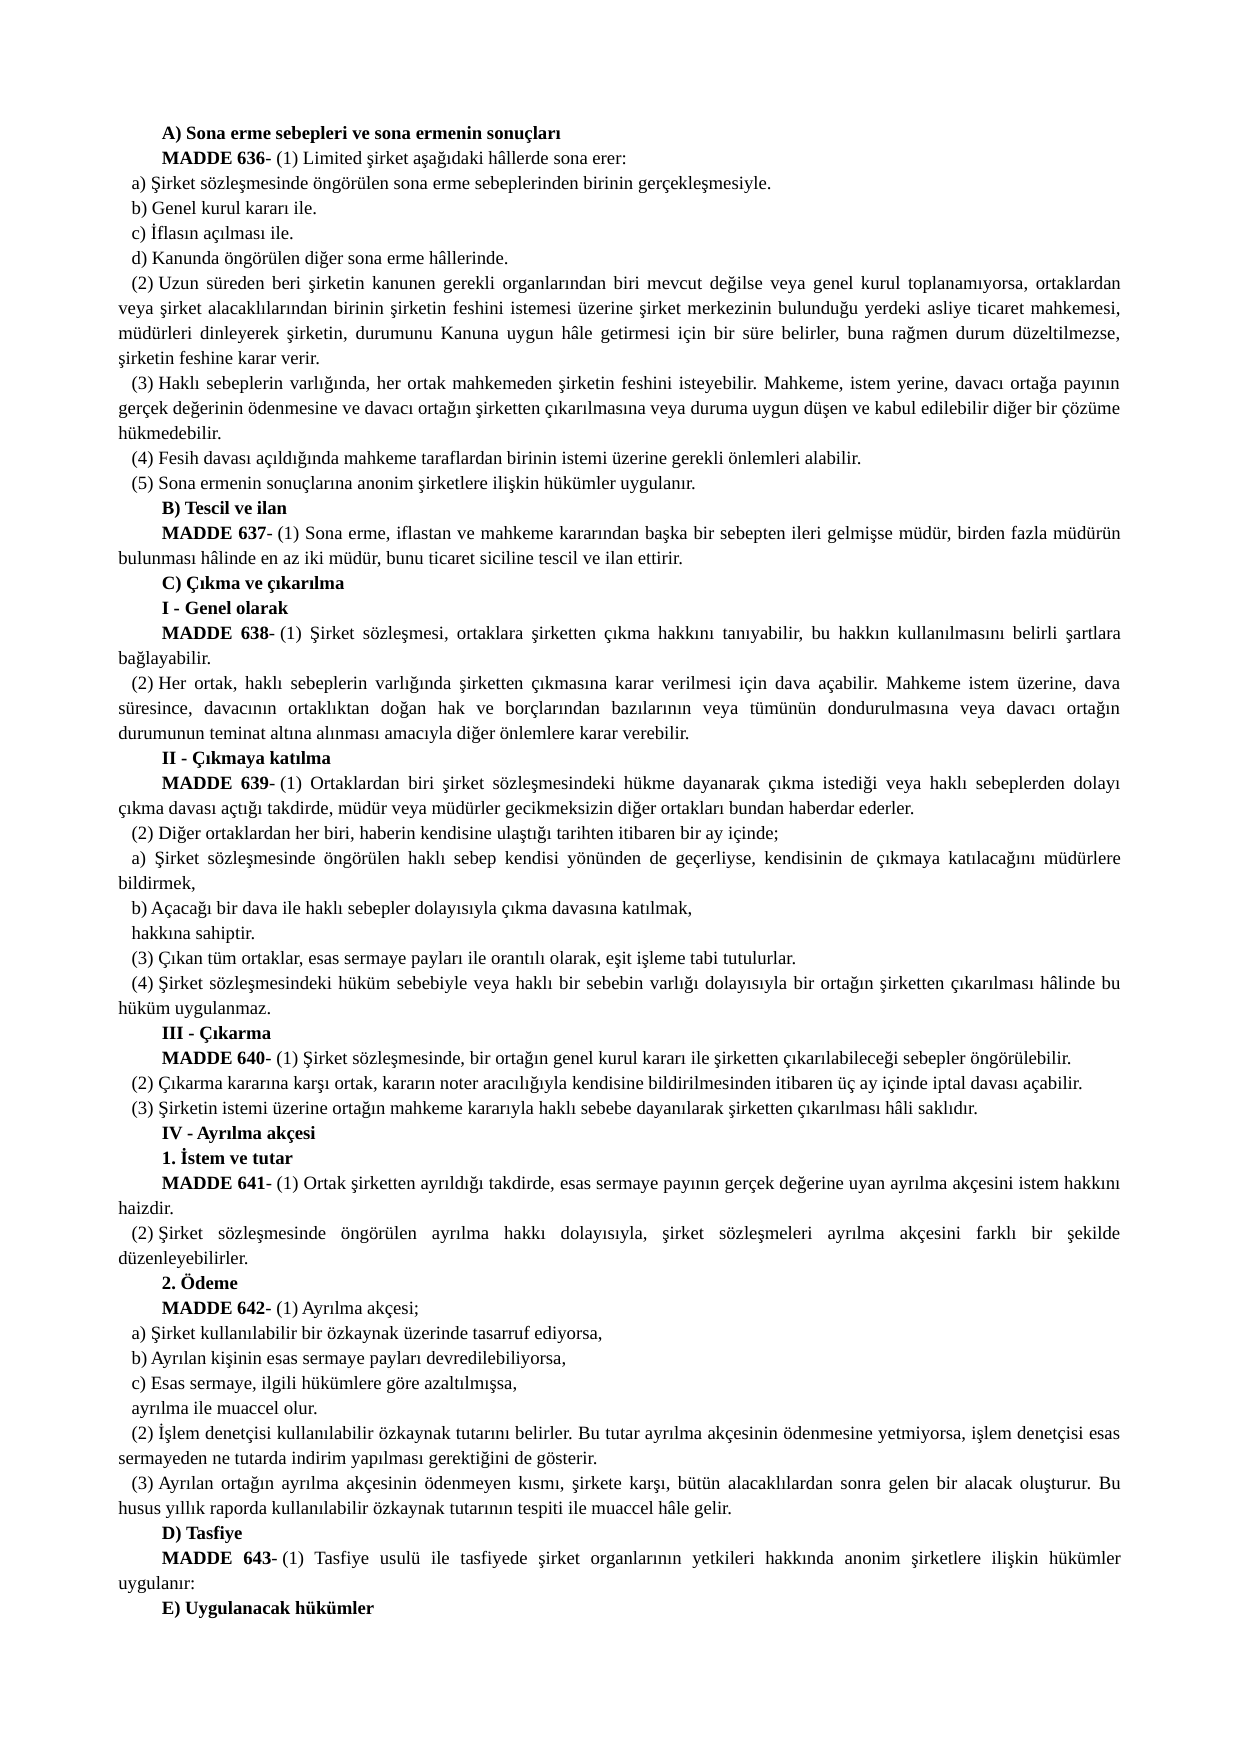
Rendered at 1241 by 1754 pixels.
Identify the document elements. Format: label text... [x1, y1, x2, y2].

text E) Uygulanacak hükümler [118, 1593, 1122, 1618]
text MADDE 638- (1) Şirket sözleşmesi, ortaklara şirketten çıkma hakkını tanıyabilir, bu hakkın kullanılmasını belirli şartlara bağlayabilir. [118, 618, 1122, 668]
text (3) Çıkan tüm ortaklar, esas sermaye payları ile orantılı olarak, eşit işleme tabi tutulurlar. [118, 943, 1122, 968]
text (3) Şirketin istemi üzerine ortağın mahkeme kararıyla haklı sebebe dayanılarak şirketten çıkarılması hâli saklıdır. [118, 1093, 1122, 1118]
text b) Genel kurul kararı ile. [118, 193, 1122, 218]
text C) Çıkma ve çıkarılma [118, 568, 1122, 593]
text A) Sona erme sebepleri ve sona ermenin sonuçları [118, 118, 1122, 143]
text (2) İşlem denetçisi kullanılabilir özkaynak tutarını belirler. Bu tutar ayrılma akçesinin ödenmesine yetmiyorsa, işlem denetçisi esas sermayeden ne tutarda indirim yapılması gerektiğini de gösterir. [118, 1418, 1122, 1468]
text a) Şirket sözleşmesinde öngörülen haklı sebep kendisi yönünden de geçerliyse, kendisinin de çıkmaya katılacağını müdürlere bildirmek, [118, 843, 1122, 893]
text 2. Ödeme [118, 1268, 1122, 1293]
text I - Genel olarak [118, 593, 1122, 618]
text (2) Uzun süreden beri şirketin kanunen gerekli organlarından biri mevcut değilse veya genel kurul toplanamıyorsa, ortaklardan veya şirket alacaklılarından birinin şirketin feshini istemesi üzerine şirket merkezinin bulunduğu yerdeki asliye ticaret mahkemesi, müdürleri dinleyerek şirketin, durumunu Kanuna uygun hâle getirmesi için bir süre belirler, buna rağmen durum düzeltilmezse, şirketin feshine karar verir. [118, 268, 1122, 368]
text b) Açacağı bir dava ile haklı sebepler dolayısıyla çıkma davasına katılmak, [118, 893, 1122, 918]
text (3) Haklı sebeplerin varlığında, her ortak mahkemeden şirketin feshini isteyebilir. Mahkeme, istem yerine, davacı ortağa payının gerçek değerinin ödenmesine ve davacı ortağın şirketten çıkarılmasına veya duruma uygun düşen ve kabul edilebilir diğer bir çözüme hükmedebilir. [118, 368, 1122, 443]
text ayrılma ile muaccel olur. [118, 1393, 1122, 1418]
text MADDE 643- (1) Tasfiye usulü ile tasfiyede şirket organlarının yetkileri hakkında anonim şirketlere ilişkin hükümler uygulanır: [118, 1543, 1122, 1593]
text (3) Ayrılan ortağın ayrılma akçesinin ödenmeyen kısmı, şirkete karşı, bütün alacaklılardan sonra gelen bir alacak oluşturur. Bu husus yıllık raporda kullanılabilir özkaynak tutarının tespiti ile muaccel hâle gelir. [118, 1468, 1122, 1518]
text (4) Şirket sözleşmesindeki hüküm sebebiyle veya haklı bir sebebin varlığı dolayısıyla bir ortağın şirketten çıkarılması hâlinde bu hüküm uygulanmaz. [118, 968, 1122, 1018]
text 1. İstem ve tutar [118, 1143, 1122, 1168]
text III - Çıkarma [118, 1018, 1122, 1043]
text D) Tasfiye [118, 1518, 1122, 1543]
text MADDE 640- (1) Şirket sözleşmesinde, bir ortağın genel kurul kararı ile şirketten çıkarılabileceği sebepler öngörülebilir. [118, 1043, 1122, 1068]
text (2) Şirket sözleşmesinde öngörülen ayrılma hakkı dolayısıyla, şirket sözleşmeleri ayrılma akçesini farklı bir şekilde düzenleyebilirler. [118, 1218, 1122, 1268]
text hakkına sahiptir. [118, 918, 1122, 943]
text II - Çıkmaya katılma [118, 743, 1122, 768]
text MADDE 637- (1) Sona erme, iflastan ve mahkeme kararından başka bir sebepten ileri gelmişse müdür, birden fazla müdürün bulunması hâlinde en az iki müdür, bunu ticaret siciline tescil ve ilan ettirir. [118, 518, 1122, 568]
text IV - Ayrılma akçesi [118, 1118, 1122, 1143]
text (2) Her ortak, haklı sebeplerin varlığında şirketten çıkmasına karar verilmesi için dava açabilir. Mahkeme istem üzerine, dava süresince, davacının ortaklıktan doğan hak ve borçlarından bazılarının veya tümünün dondurulmasına veya davacı ortağın durumunun teminat altına alınması amacıyla diğer önlemlere karar verebilir. [118, 668, 1122, 743]
text B) Tescil ve ilan [118, 493, 1122, 518]
text MADDE 642- (1) Ayrılma akçesi; [118, 1293, 1122, 1318]
text c) İflasın açılması ile. [118, 218, 1122, 243]
text MADDE 639- (1) Ortaklardan biri şirket sözleşmesindeki hükme dayanarak çıkma istediği veya haklı sebeplerden dolayı çıkma davası açtığı takdirde, müdür veya müdürler gecikmeksizin diğer ortakları bundan haberdar ederler. [118, 768, 1122, 818]
text c) Esas sermaye, ilgili hükümlere göre azaltılmışsa, [118, 1368, 1122, 1393]
text a) Şirket kullanılabilir bir özkaynak üzerinde tasarruf ediyorsa, [118, 1318, 1122, 1343]
text (4) Fesih davası açıldığında mahkeme taraflardan birinin istemi üzerine gerekli önlemleri alabilir. [118, 443, 1122, 468]
text (2) Çıkarma kararına karşı ortak, kararın noter aracılığıyla kendisine bildirilmesinden itibaren üç ay içinde iptal davası açabilir. [118, 1068, 1122, 1093]
text MADDE 641- (1) Ortak şirketten ayrıldığı takdirde, esas sermaye payının gerçek değerine uyan ayrılma akçesini istem hakkını haizdir. [118, 1168, 1122, 1218]
text MADDE 636- (1) Limited şirket aşağıdaki hâllerde sona erer: [118, 143, 1122, 168]
text a) Şirket sözleşmesinde öngörülen sona erme sebeplerinden birinin gerçekleşmesiyle. [118, 168, 1122, 193]
text (2) Diğer ortaklardan her biri, haberin kendisine ulaştığı tarihten itibaren bir ay içinde; [118, 818, 1122, 843]
text d) Kanunda öngörülen diğer sona erme hâllerinde. [118, 243, 1122, 268]
text (5) Sona ermenin sonuçlarına anonim şirketlere ilişkin hükümler uygulanır. [118, 468, 1122, 493]
text b) Ayrılan kişinin esas sermaye payları devredilebiliyorsa, [118, 1343, 1122, 1368]
